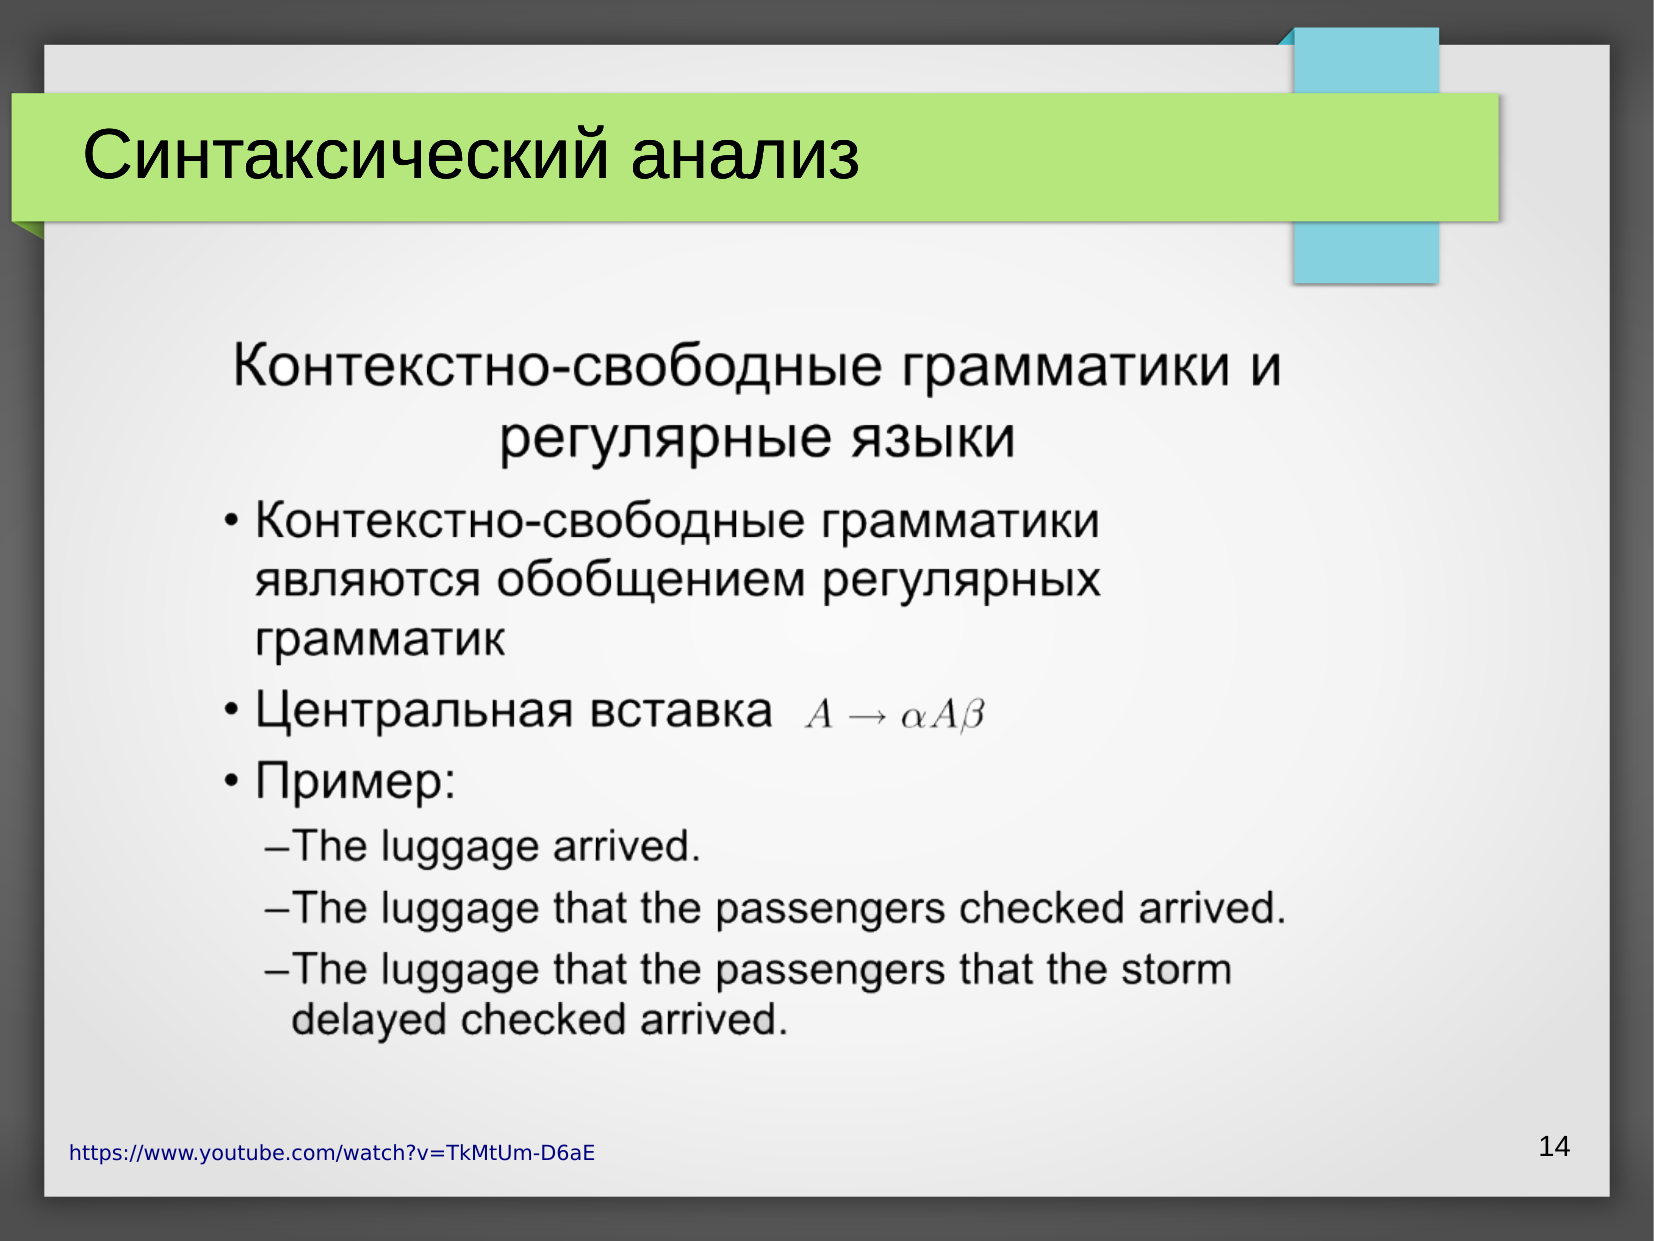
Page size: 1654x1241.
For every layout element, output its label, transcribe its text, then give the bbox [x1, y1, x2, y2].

title Синтаксический анализ [82, 114, 993, 194]
text_box https://www.youtube.com/watch?v=TkMtUm-D6aE [54, 1133, 626, 1182]
picture [0, 0, 1654, 1241]
